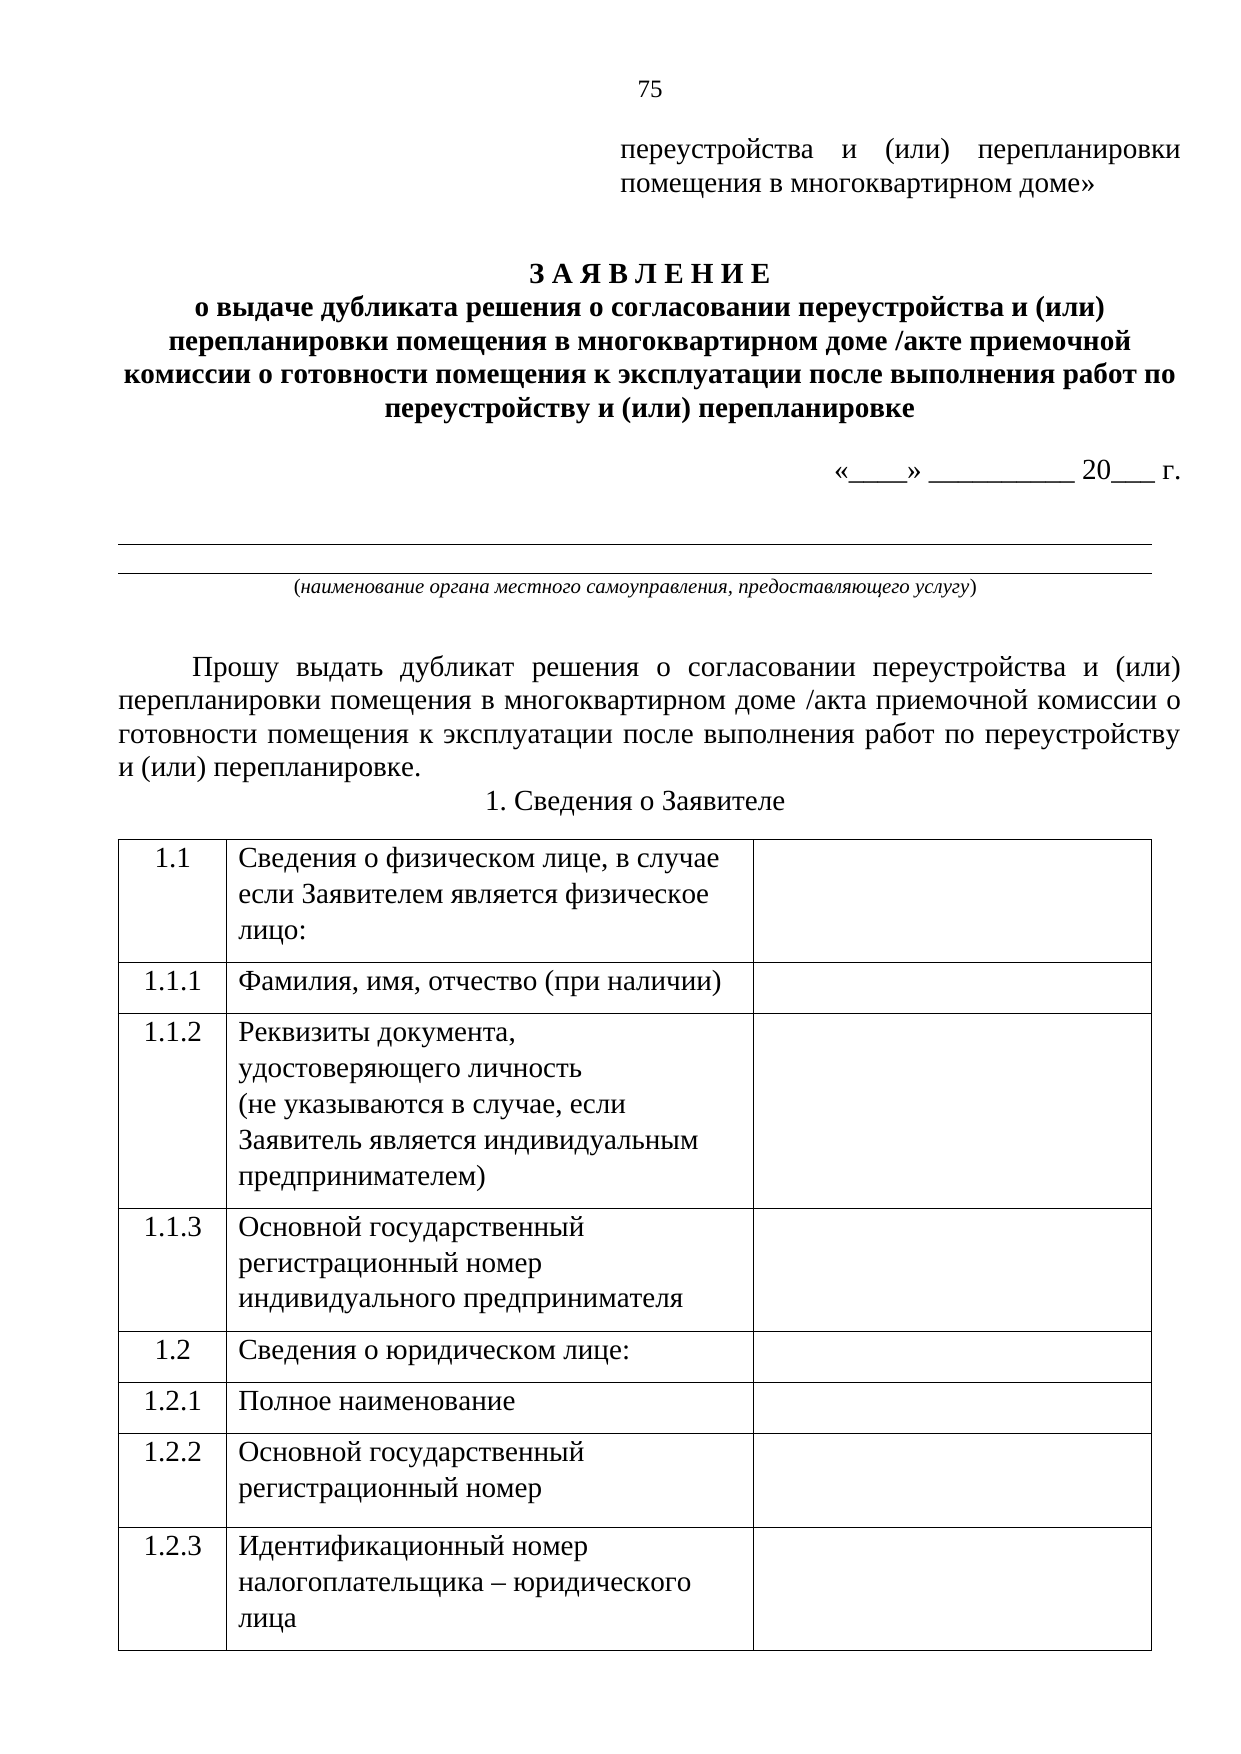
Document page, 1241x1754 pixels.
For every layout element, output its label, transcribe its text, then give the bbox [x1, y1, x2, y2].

table_cell [754, 1332, 1151, 1382]
table_cell Сведения о юридическом лице: [227, 1332, 753, 1382]
table_header 1. Сведения о Заявителе [118, 783, 1152, 839]
table_cell [754, 840, 1151, 962]
table_cell (наименование органа местного самоуправления, предоставляющего услугу) [118, 574, 1152, 620]
text З А Я В Л Е Н И Е [118, 256, 1181, 289]
table_cell Основной государственный регистрационный номер индивидуального предпринимателя [227, 1209, 753, 1331]
table_cell [118, 545, 1152, 573]
table_cell 1.2.3 [119, 1528, 226, 1650]
table_cell Основной государственный регистрационный номер [227, 1434, 753, 1527]
table_cell Полное наименование [227, 1383, 753, 1433]
table_header [118, 515, 1152, 543]
text о выдаче дубликата решения о согласовании переустройства и (или) перепланировки помещения в многоквартирном доме /акте приемочной комиссии о готовности помещения к эксплуатации после выполнения работ по переустройству и (или) перепланировке [118, 289, 1181, 424]
table_cell 1.1.3 [119, 1209, 226, 1331]
table_cell 1.2.2 [119, 1434, 226, 1527]
table_cell Фамилия, имя, отчество (при наличии) [227, 963, 753, 1013]
table_cell 1.2 [119, 1332, 226, 1382]
text переустройства и (или) перепланировки помещения в многоквартирном доме» [620, 131, 1181, 198]
table_cell Идентификационный номер налогоплательщика – юридического лица [227, 1528, 753, 1650]
table_cell 1.1 [119, 840, 226, 962]
table_cell [754, 1014, 1151, 1208]
table_cell [754, 1434, 1151, 1527]
table_cell [754, 1209, 1151, 1331]
table_cell 1.1.2 [119, 1014, 226, 1208]
text Прошу выдать дубликат решения о согласовании переустройства и (или) перепланировки помещения в многоквартирном доме /акта приемочной комиссии о готовности помещения к эксплуатации после выполнения работ по переустройству и (или) перепланировке. [118, 649, 1181, 783]
table_cell [754, 1528, 1151, 1650]
table_cell [754, 963, 1151, 1013]
table_cell 1.1.1 [119, 963, 226, 1013]
table_cell [754, 1383, 1151, 1433]
text «____» __________ 20___ г. [118, 452, 1181, 486]
table_cell Реквизиты документа, удостоверяющего личность (не указываются в случае, если Заявитель является индивидуальным предпринимателем) [227, 1014, 753, 1208]
table_cell Сведения о физическом лице, в случае если Заявителем является физическое лицо: [227, 840, 753, 962]
table_cell 1.2.1 [119, 1383, 226, 1433]
